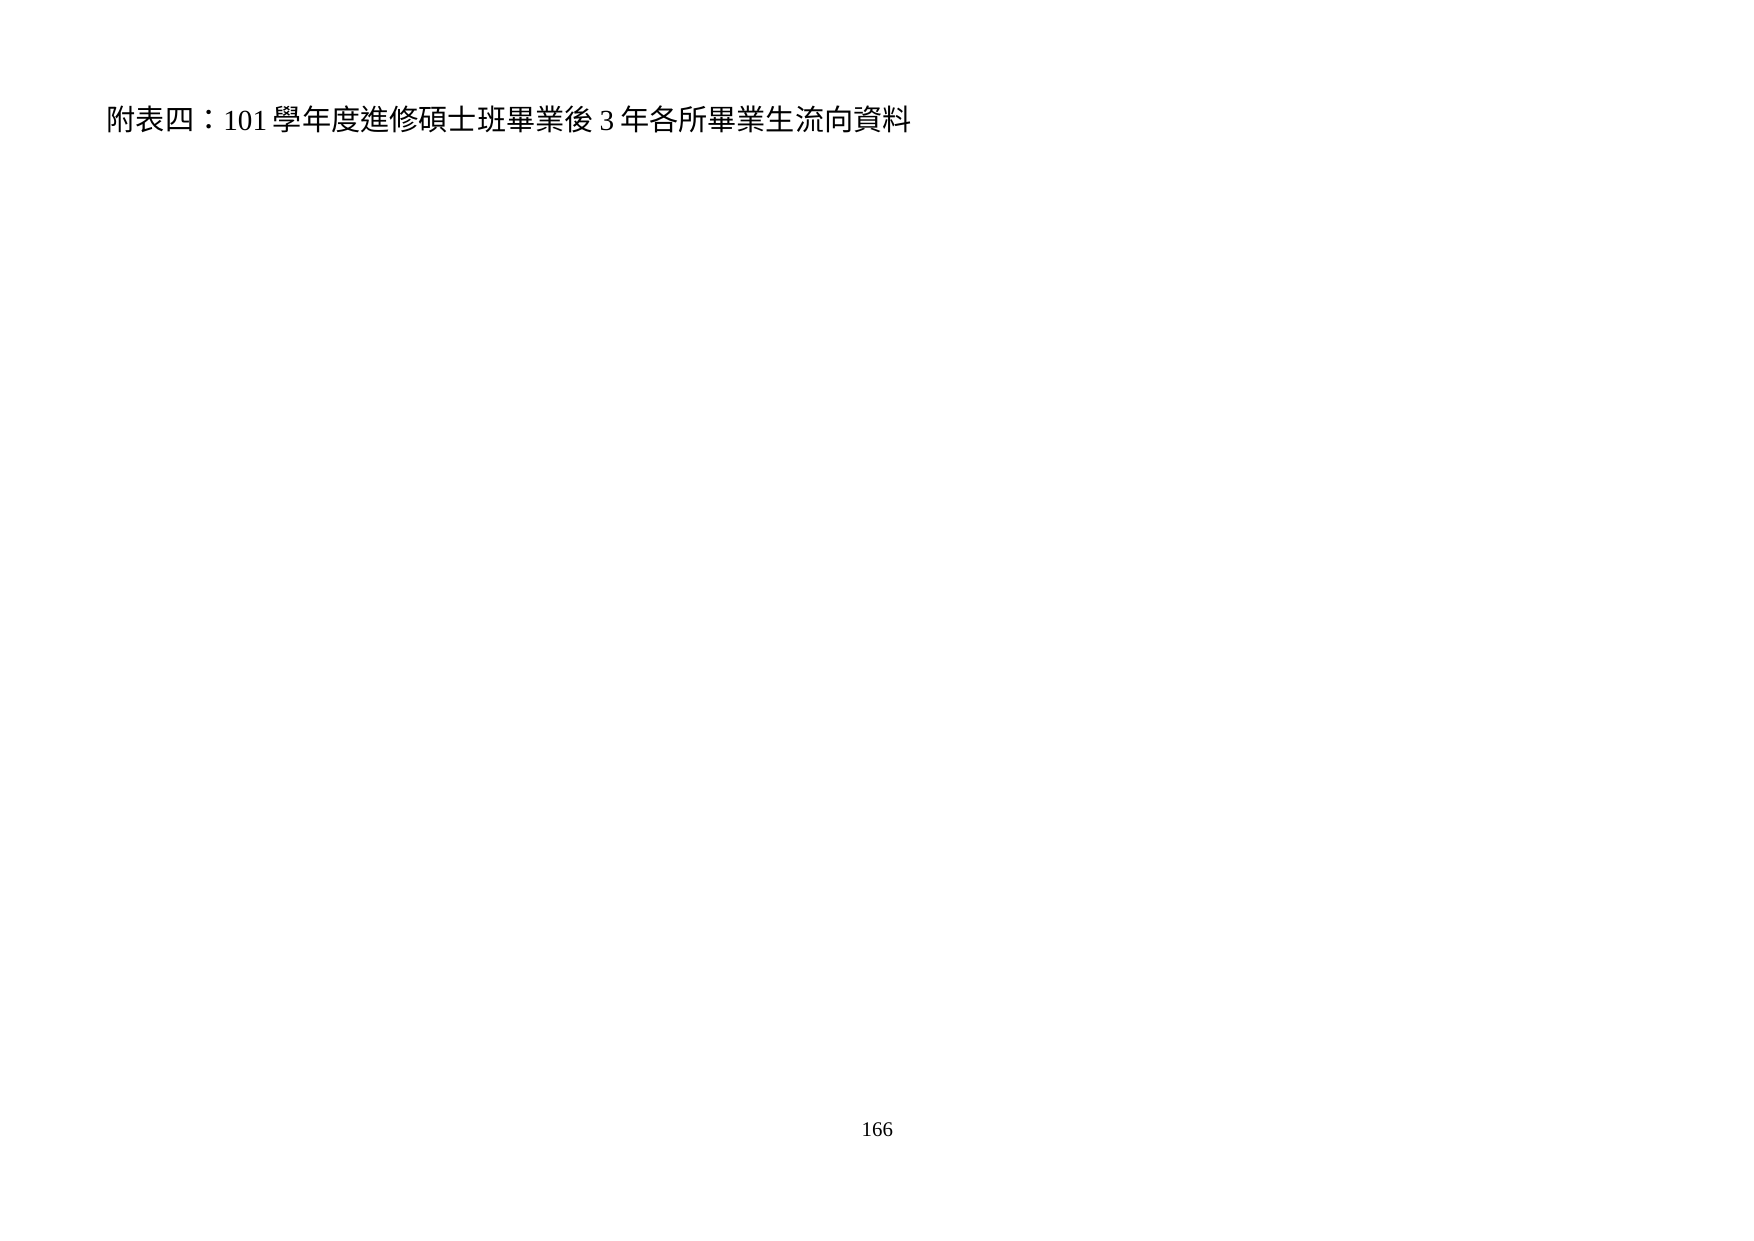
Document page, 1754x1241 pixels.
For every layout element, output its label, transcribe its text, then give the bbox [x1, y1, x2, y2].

subtitle 附表四：101學年度進修碩士班畢業後3年各所畢業生流向資料 [106, 96, 1648, 138]
